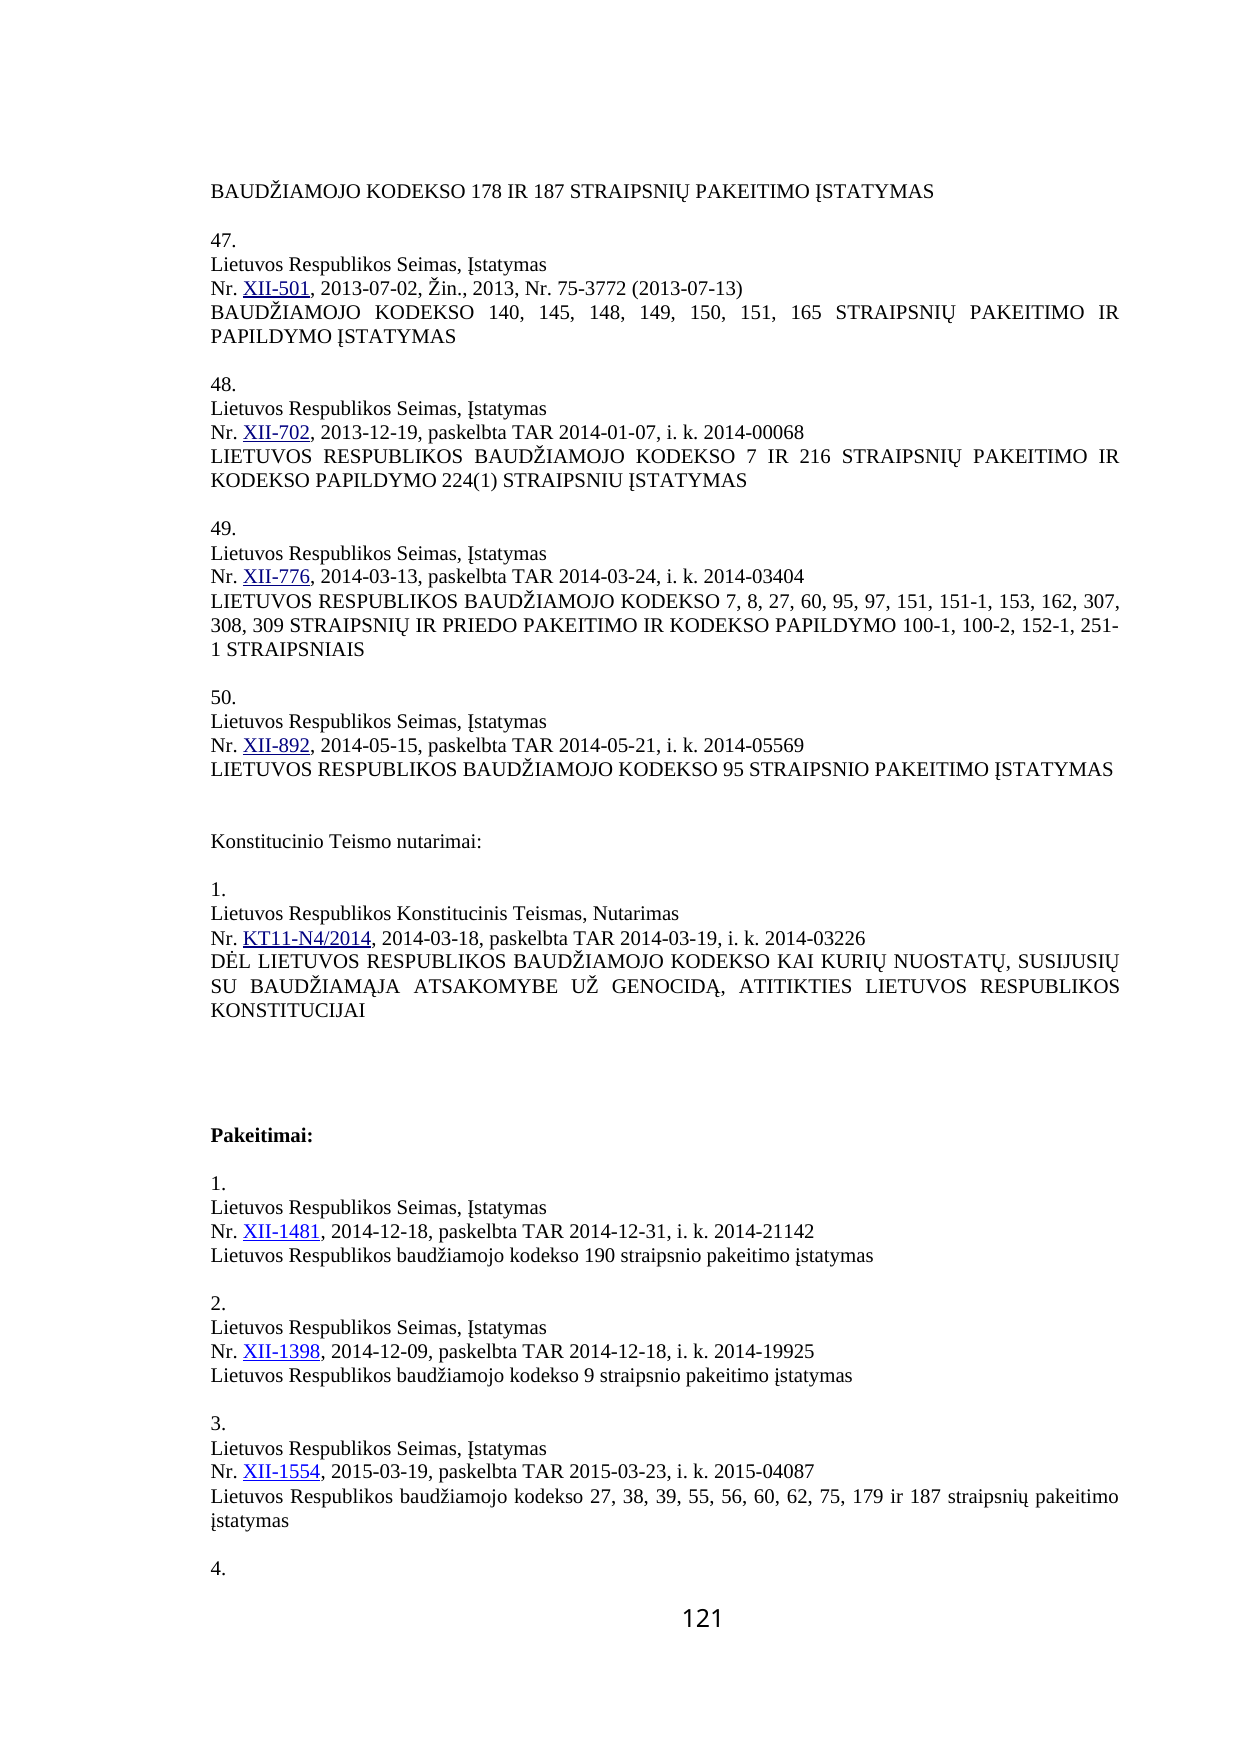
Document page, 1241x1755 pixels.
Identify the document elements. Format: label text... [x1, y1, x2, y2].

text Nr. XII-1554, 2015-03-19, paskelbta TAR 2015-03-23, i. k. 2015-04087 [210, 1459, 1120, 1483]
text 3. [210, 1411, 1120, 1435]
text LIETUVOS RESPUBLIKOS BAUDŽIAMOJO KODEKSO 7 IR 216 STRAIPSNIŲ PAKEITIMO IR KODEKSO PAPILDYMO 224(1) STRAIPSNIU ĮSTATYMAS [210, 444, 1120, 492]
text Lietuvos Respublikos baudžiamojo kodekso 190 straipsnio pakeitimo įstatymas [210, 1243, 1120, 1267]
text Lietuvos Respublikos baudžiamojo kodekso 27, 38, 39, 55, 56, 60, 62, 75, 179 ir 187 straipsnių pakeitimo įstatymas [210, 1483, 1120, 1532]
text LIETUVOS RESPUBLIKOS BAUDŽIAMOJO KODEKSO 95 STRAIPSNIO PAKEITIMO ĮSTATYMAS [210, 757, 1120, 781]
text Nr. XII-501, 2013-07-02, Žin., 2013, Nr. 75-3772 (2013-07-13) [210, 276, 1120, 300]
text Nr. XII-1481, 2014-12-18, paskelbta TAR 2014-12-31, i. k. 2014-21142 [210, 1219, 1120, 1243]
text Lietuvos Respublikos Konstitucinis Teismas, Nutarimas [210, 901, 1120, 925]
text Pakeitimai: [210, 1123, 1120, 1147]
text BAUDŽIAMOJO KODEKSO 140, 145, 148, 149, 150, 151, 165 STRAIPSNIŲ PAKEITIMO IR PAPILDYMO ĮSTATYMAS [210, 300, 1120, 348]
text Lietuvos Respublikos Seimas, Įstatymas [210, 252, 1120, 276]
text Nr. XII-776, 2014-03-13, paskelbta TAR 2014-03-24, i. k. 2014-03404 [210, 564, 1120, 588]
text BAUDŽIAMOJO KODEKSO 178 IR 187 STRAIPSNIŲ PAKEITIMO ĮSTATYMAS [210, 179, 1120, 203]
text Lietuvos Respublikos Seimas, Įstatymas [210, 1195, 1120, 1219]
text Nr. XII-1398, 2014-12-09, paskelbta TAR 2014-12-18, i. k. 2014-19925 [210, 1339, 1120, 1363]
text Nr. XII-892, 2014-05-15, paskelbta TAR 2014-05-21, i. k. 2014-05569 [210, 733, 1120, 757]
text Konstitucinio Teismo nutarimai: [210, 829, 1120, 853]
text Lietuvos Respublikos Seimas, Įstatymas [210, 1435, 1120, 1459]
text 48. [210, 372, 1120, 396]
text 4. [210, 1556, 1120, 1580]
text LIETUVOS RESPUBLIKOS BAUDŽIAMOJO KODEKSO 7, 8, 27, 60, 95, 97, 151, 151-1, 153, 162, 307, 308, 309 STRAIPSNIŲ IR PRIEDO PAKEITIMO IR KODEKSO PAPILDYMO 100-1, 100-2, 152-1, 251-1 STRAIPSNIAIS [210, 588, 1120, 661]
text 50. [210, 685, 1120, 709]
text Lietuvos Respublikos Seimas, Įstatymas [210, 540, 1120, 564]
text 1. [210, 1171, 1120, 1195]
text Lietuvos Respublikos Seimas, Įstatymas [210, 1315, 1120, 1339]
text 47. [210, 228, 1120, 252]
text 1. [210, 877, 1120, 901]
text Lietuvos Respublikos Seimas, Įstatymas [210, 709, 1120, 733]
text Nr. KT11-N4/2014, 2014-03-18, paskelbta TAR 2014-03-19, i. k. 2014-03226 [210, 925, 1120, 949]
text Lietuvos Respublikos baudžiamojo kodekso 9 straipsnio pakeitimo įstatymas [210, 1363, 1120, 1387]
text DĖL LIETUVOS RESPUBLIKOS BAUDŽIAMOJO KODEKSO KAI KURIŲ NUOSTATŲ, SUSIJUSIŲ SU BAUDŽIAMĄJA ATSAKOMYBE UŽ GENOCIDĄ, ATITIKTIES LIETUVOS RESPUBLIKOS KONSTITUCIJAI [210, 949, 1120, 1022]
text 49. [210, 516, 1120, 540]
text Nr. XII-702, 2013-12-19, paskelbta TAR 2014-01-07, i. k. 2014-00068 [210, 420, 1120, 444]
text Lietuvos Respublikos Seimas, Įstatymas [210, 396, 1120, 420]
text 2. [210, 1291, 1120, 1315]
